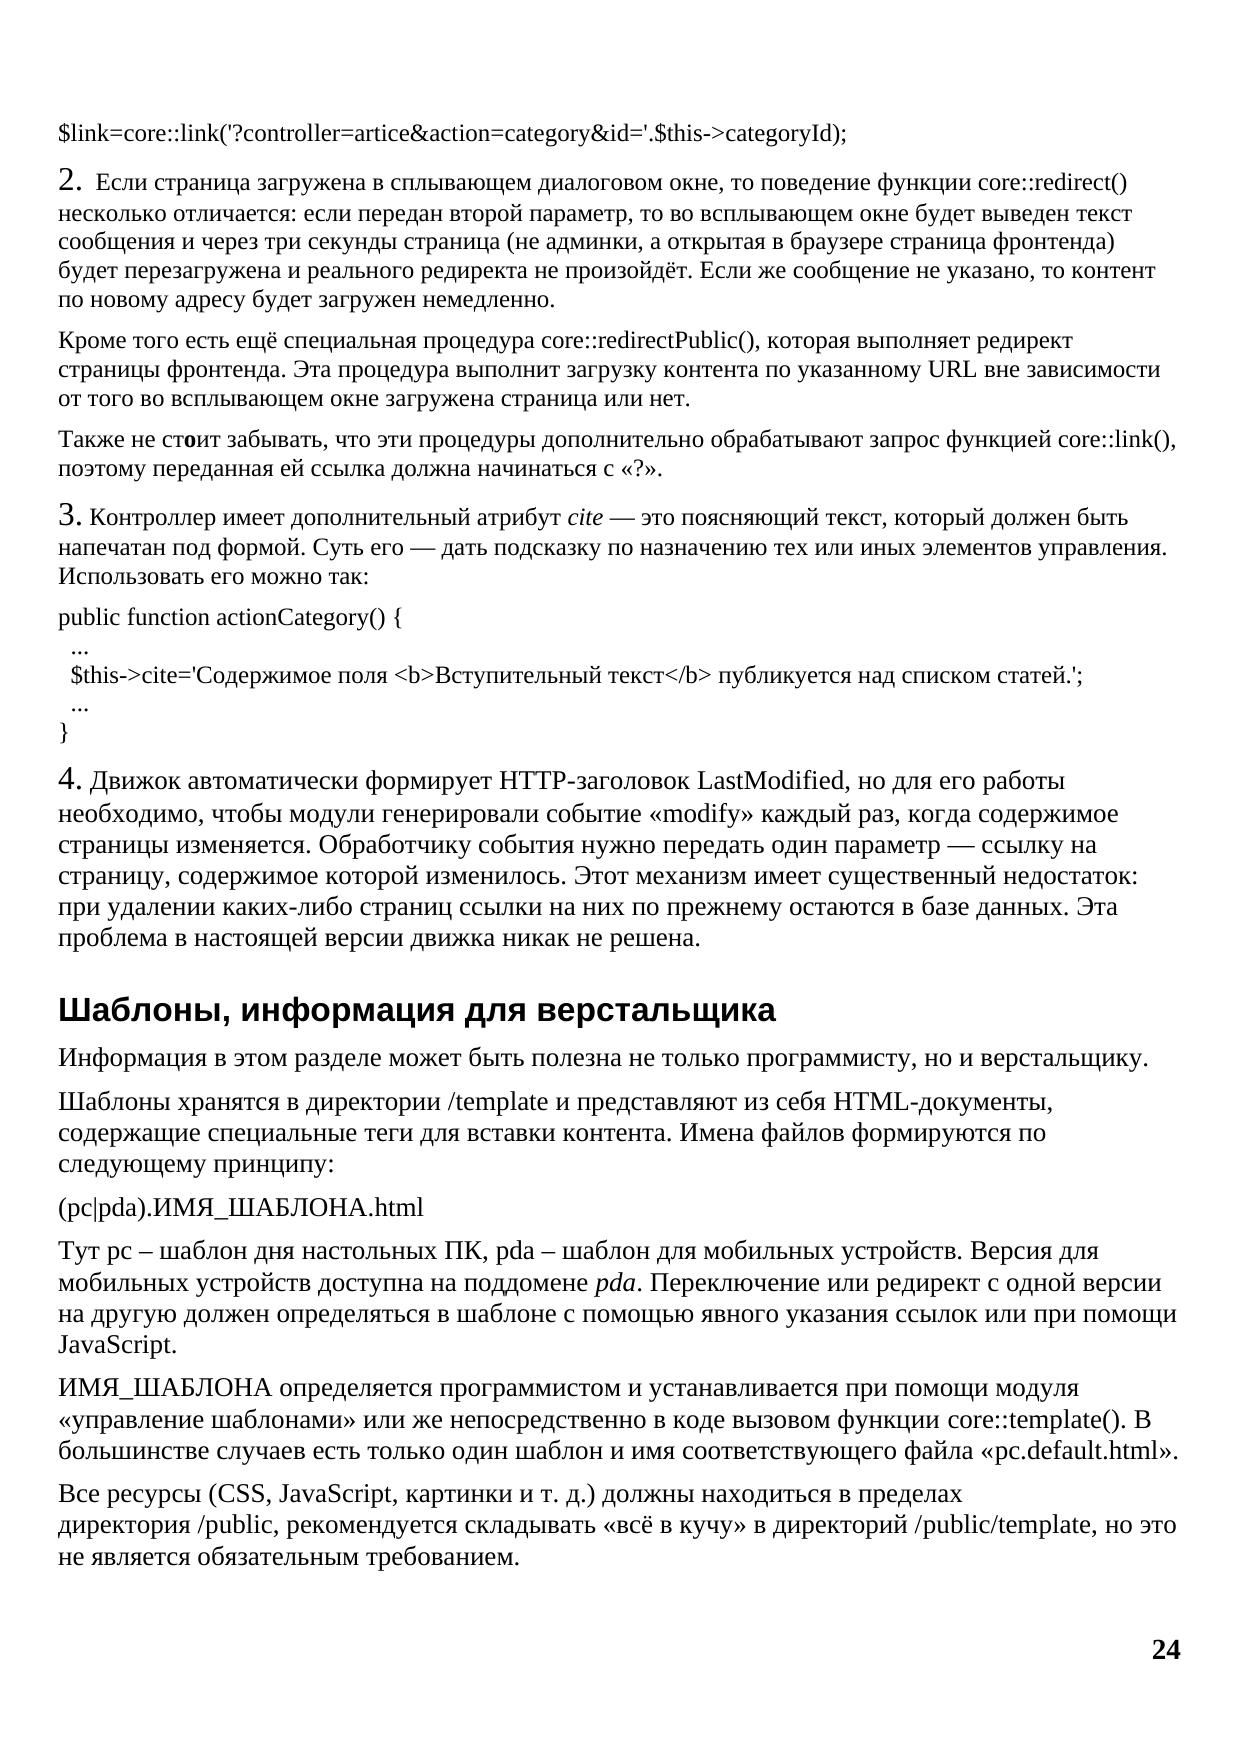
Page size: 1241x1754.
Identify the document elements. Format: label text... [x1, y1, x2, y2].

text Кроме того есть ещё специальная процедура core::redirectPublic(), которая выполняет редирект страницы фронтенда. Эта процедура выполнит загрузку контента по указанному URL вне зависимости от того во всплывающем окне загружена страница или нет. [58, 325, 1181, 411]
text public function actionCategory() { ... $this->cite='Содержимое поля <b>Вступительный текст</b> публикуется над списком статей.'; ... } [58, 602, 1181, 746]
text Тут pc – шаблон дня настольных ПК, pda – шаблон для мобильных устройств. Версия для мобильных устройств доступна на поддомене pda. Переключение или редирект с одной версии на другую должен определяться в шаблоне с помощью явного указания ссылок или при помощи JavaScript. [58, 1234, 1181, 1359]
text (pc|pda).ИМЯ_ШАБЛОНА.html [58, 1191, 1181, 1222]
text 2. Если страница загружена в сплывающем диалоговом окне, то поведение функции core::redirect() несколько отличается: если передан второй параметр, то во всплывающем окне будет выведен текст сообщения и через три секунды страница (не админки, а открытая в браузере страница фронтенда) будет перезагружена и реального редиректа не произойдёт. Если же сообщение не указано, то контент по новому адресу будет загружен немедленно. [58, 159, 1181, 313]
text 3. Контроллер имеет дополнительный атрибут cite — это поясняющий текст, который должен быть напечатан под формой. Суть его — дать подсказку по назначению тех или иных элементов управления. Использовать его можно так: [58, 494, 1181, 590]
text Все ресурсы (CSS, JavaScript, картинки и т. д.) должны находиться в пределах директория /public, рекомендуется складывать «всё в кучу» в директорий /public/template, но это не является обязательным требованием. [58, 1477, 1181, 1571]
subtitle Шаблоны, информация для верстальщика [58, 990, 1181, 1029]
text Также не стоит забывать, что эти процедуры дополнительно обрабатывают запрос функцией core::link(), поэтому переданная ей ссылка должна начинаться с «?». [58, 424, 1181, 481]
text 4. Движок автоматически формирует HTTP-заголовок LastModified, но для его работы необходимо, чтобы модули генерировали событие «modify» каждый раз, когда содержимое страницы изменяется. Обработчику события нужно передать один параметр — ссылку на страницу, содержимое которой изменилось. Этот механизм имеет существенный недостаток: при удалении каких-либо страниц ссылки на них по прежнему остаются в базе данных. Эта проблема в настоящей версии движка никак не решена. [58, 758, 1181, 953]
text Шаблоны хранятся в директории /template и представляют из себя HTML-документы, содержащие специальные теги для вставки контента. Имена файлов формируются по следующему принципу: [58, 1085, 1181, 1178]
text ИМЯ_ШАБЛОНА определяется программистом и устанавливается при помощи модуля «управление шаблонами» или же непосредственно в коде вызовом функции core::template(). В большинстве случаев есть только один шаблон и имя соответствующего файла «pc.default.html». [58, 1372, 1181, 1465]
text Информация в этом разделе может быть полезна не только программисту, но и верстальщику. [58, 1041, 1181, 1072]
text $link=core::link('?controller=artice&action=category&id='.$this->categoryId); [58, 118, 1181, 147]
